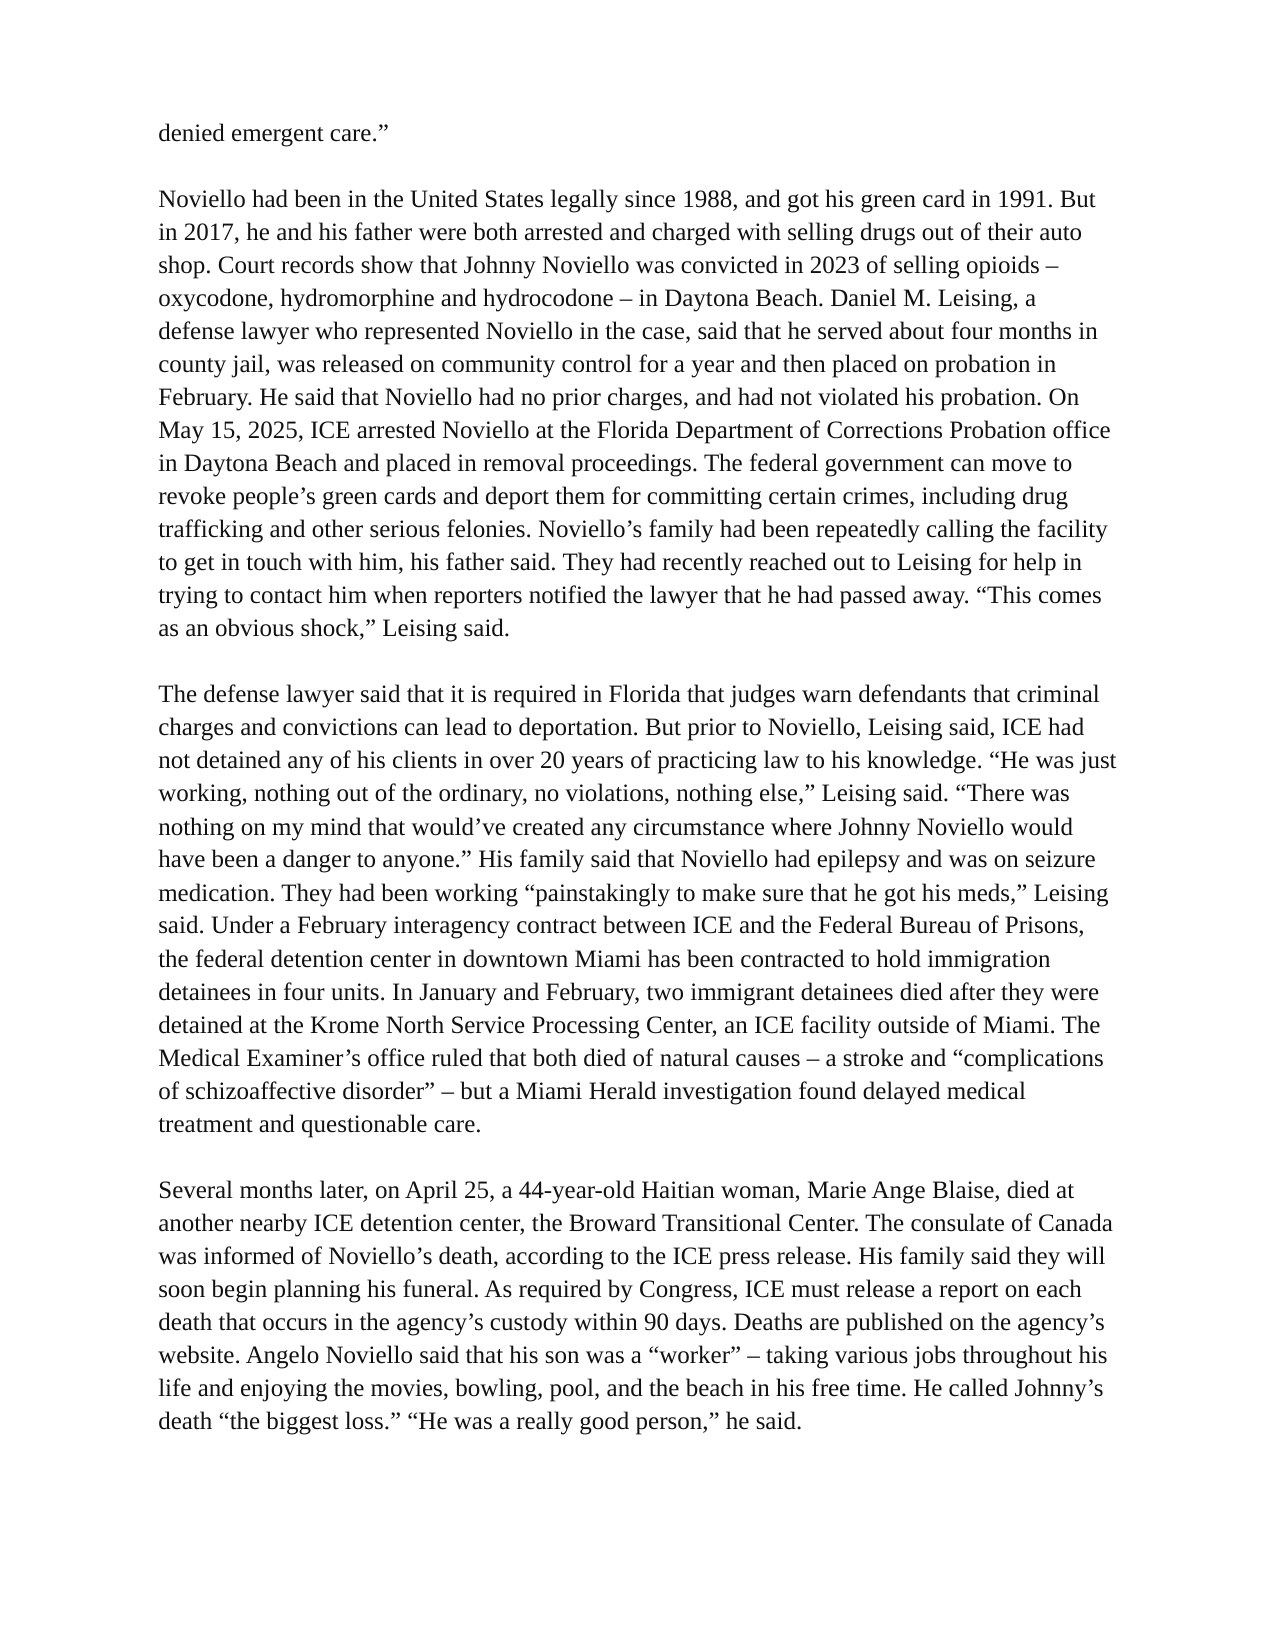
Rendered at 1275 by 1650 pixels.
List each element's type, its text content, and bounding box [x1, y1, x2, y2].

text denied emergent care.” Noviello had been in the United States legally since 1988, and got his green card in 1991. But in 2017, he and his father were both arrested and charged with selling drugs out of their auto shop. Court records show that Johnny Noviello was convicted in 2023 of selling opioids – oxycodone, hydromorphine and hydrocodone – in Daytona Beach. Daniel M. Leising, a defense lawyer who represented Noviello in the case, said that he served about four months in county jail, was released on community control for a year and then placed on probation in February. He said that Noviello had no prior charges, and had not violated his probation. On May 15, 2025, ICE arrested Noviello at the Florida Department of Corrections Probation office in Daytona Beach and placed in removal proceedings. The federal government can move to revoke people’s green cards and deport them for committing certain crimes, including drug trafficking and other serious felonies. Noviello’s family had been repeatedly calling the facility to get in touch with him, his father said. They had recently reached out to Leising for help in trying to contact him when reporters notified the lawyer that he had passed away. “This comes as an obvious shock,” Leising said. The defense lawyer said that it is required in Florida that judges warn defendants that criminal charges and convictions can lead to deportation. But prior to Noviello, Leising said, ICE had not detained any of his clients in over 20 years of practicing law to his knowledge. “He was just working, nothing out of the ordinary, no violations, nothing else,” Leising said. “There was nothing on my mind that would’ve created any circumstance where Johnny Noviello would have been a danger to anyone.” His family said that Noviello had epilepsy and was on seizure medication. They had been working “painstakingly to make sure that he got his meds,” Leising said. Under a February interagency contract between ICE and the Federal Bureau of Prisons, the federal detention center in downtown Miami has been contracted to hold immigration detainees in four units. In January and February, two immigrant detainees died after they were detained at the Krome North Service Processing Center, an ICE facility outside of Miami. The Medical Examiner’s office ruled that both died of natural causes – a stroke and “complications of schizoaffective disorder” – but a Miami Herald investigation found delayed medical treatment and questionable care. Several months later, on April 25, a 44-year-old Haitian woman, Marie Ange Blaise, died at another nearby ICE detention center, the Broward Transitional Center. The consulate of Canada was informed of Noviello’s death, according to the ICE press release. His family said they will soon begin planning his funeral. As required by Congress, ICE must release a report on each death that occurs in the agency’s custody within 90 days. Deaths are published on the agency’s website. Angelo Noviello said that his son was a “worker” – taking various jobs throughout his life and enjoying the movies, bowling, pool, and the beach in his free time. He called Johnny’s death “the biggest loss.” “He was a really good person,” he said. [158, 118, 1117, 1468]
